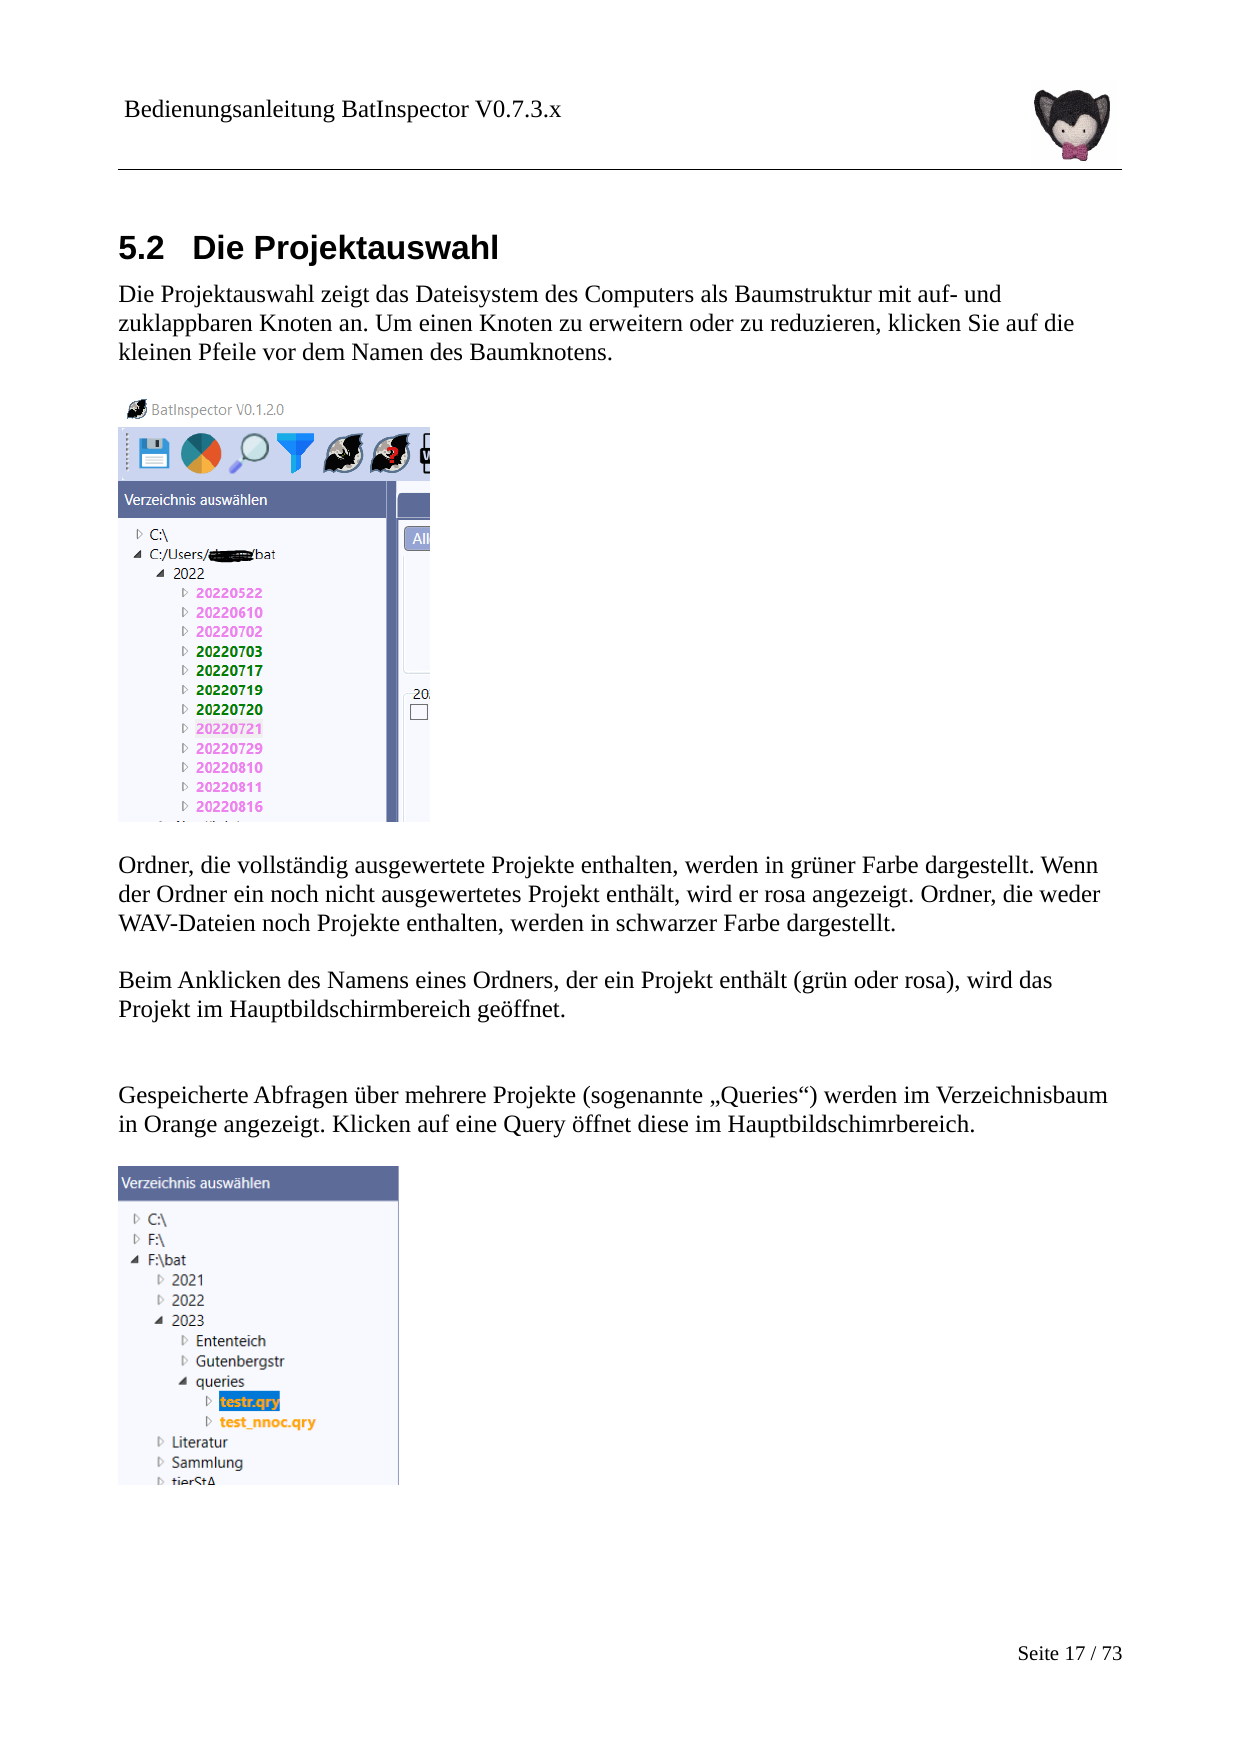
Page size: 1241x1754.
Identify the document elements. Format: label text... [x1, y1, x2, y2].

text Beim Anklicken des Namens eines Ordners, der ein Projekt enthält (grün oder rosa), wird das Projekt im Hauptbildschirmbereich geöffnet. [118, 965, 1122, 1023]
subtitle Die Projektauswahl [118, 228, 1122, 267]
picture [1030, 80, 1119, 169]
text Ordner, die vollständig ausgewertete Projekte enthalten, werden in grüner Farbe dargestellt. Wenn der Ordner ein noch nicht ausgewertetes Projekt enthält, wird er rosa angezeigt. Ordner, die weder WAV-Dateien noch Projekte enthalten, werden in schwarzer Farbe dargestellt. [118, 850, 1122, 936]
text Die Projektauswahl zeigt das Dateisystem des Computers als Baumstruktur mit auf- und zuklappbaren Knoten an. Um einen Knoten zu erweitern oder zu reduzieren, klicken Sie auf die kleinen Pfeile vor dem Namen des Baumknotens. [118, 279, 1122, 366]
picture [118, 394, 430, 822]
text Gespeicherte Abfragen über mehrere Projekte (sogenannte „Queries“) werden im Verzeichnisbaum in Orange angezeigt. Klicken auf eine Query öffnet diese im Hauptbildschimrbereich. [118, 1080, 1122, 1138]
picture [118, 1166, 399, 1485]
